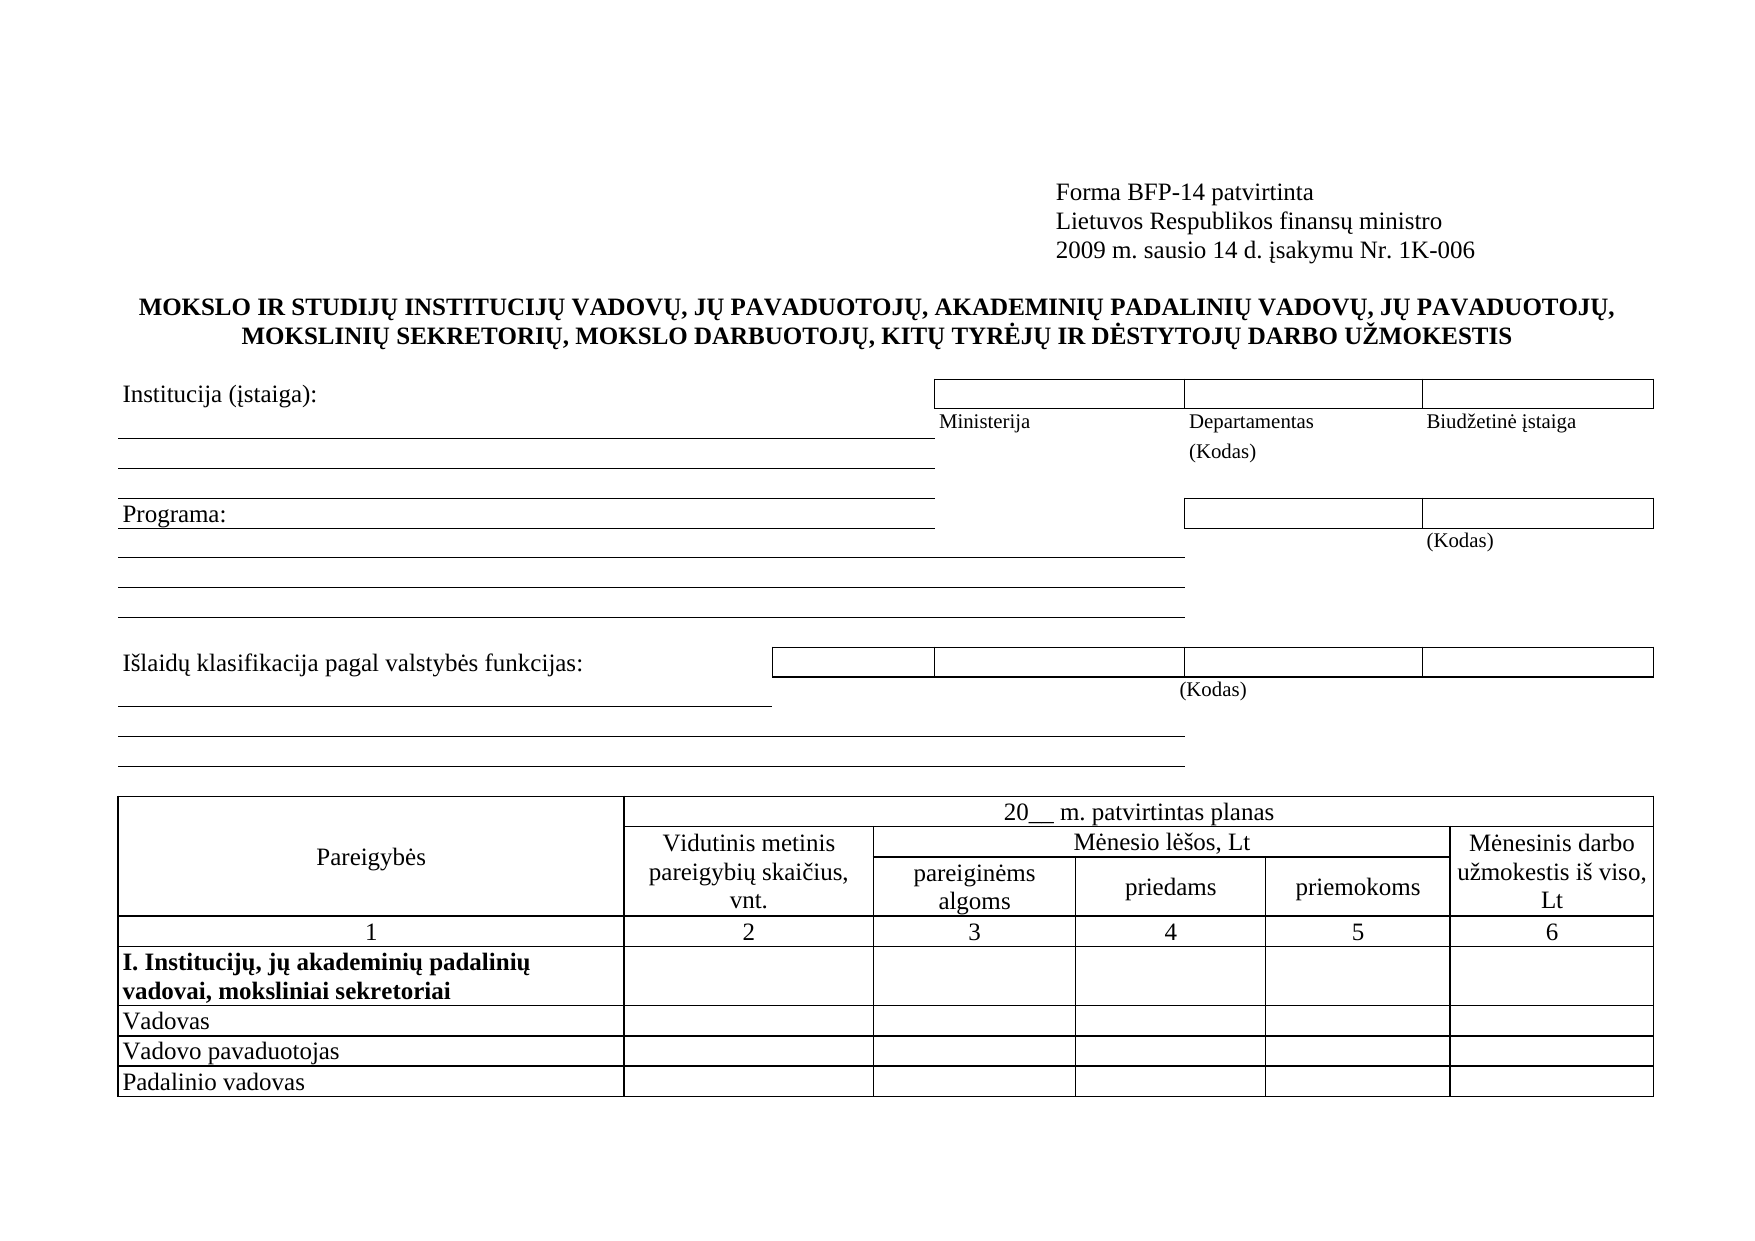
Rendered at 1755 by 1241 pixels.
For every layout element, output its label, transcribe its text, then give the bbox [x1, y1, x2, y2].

table_cell [1076, 1067, 1265, 1096]
table_cell [935, 468, 1185, 498]
table_cell [874, 1067, 1075, 1096]
table_header [1185, 380, 1422, 408]
table_cell [1422, 468, 1653, 498]
table_cell [1422, 557, 1653, 587]
text MOKSLO IR STUDIJŲ INSTITUCIJŲ VADOVŲ, JŲ PAVADUOTOJŲ, AKADEMINIŲ PADALINIŲ VADOVŲ, JŲ PAVADUOTOJŲ, MOKSLINIŲ SEKRETORIŲ, MOKSLO DARBUOTOJŲ, KITŲ TYRĖJŲ IR DĖSTYTOJŲ DARBO UŽMOKESTIS [118, 292, 1636, 350]
table_cell (Kodas) [772, 678, 1653, 706]
table_cell [874, 1037, 1075, 1065]
table_cell [118, 408, 935, 438]
table_cell priedams [1076, 858, 1265, 915]
table_cell 4 [1076, 917, 1265, 946]
table_cell Išlaidų klasifikacija pagal valstybės funkcijas: [118, 647, 772, 676]
table_cell [118, 469, 935, 498]
table_cell [1185, 706, 1653, 736]
table_cell [1422, 438, 1653, 468]
table_cell [1185, 736, 1653, 766]
table_cell [1451, 1067, 1653, 1096]
table_cell Mėnesio lėšos, Lt [874, 827, 1449, 856]
table_cell Departamentas [1185, 409, 1422, 438]
table_cell [118, 439, 935, 468]
table_cell [1185, 499, 1422, 527]
text Lietuvos Respublikos finansų ministro [1056, 206, 1636, 235]
table_cell I. Institucijų, jų akademinių padalinių vadovai, moksliniai sekretoriai [119, 947, 623, 1004]
table_cell [772, 588, 1185, 617]
table_cell [935, 558, 1185, 587]
table_cell [118, 588, 772, 617]
table_cell [1266, 947, 1449, 1004]
table_cell [1451, 1006, 1653, 1035]
table_cell priemokoms [1266, 858, 1449, 915]
table_cell [1185, 529, 1422, 557]
table_cell Mėnesinis darbo užmokestis iš viso, Lt [1451, 827, 1653, 915]
table_cell [772, 618, 1185, 647]
table_header [772, 379, 934, 408]
table_cell [625, 947, 873, 1004]
table_cell 3 [874, 917, 1075, 946]
table_cell [773, 648, 934, 676]
table_cell [1185, 557, 1422, 587]
table_cell [1266, 1067, 1449, 1096]
table_cell [1266, 1037, 1449, 1065]
table_cell [1422, 587, 1653, 617]
table_cell [118, 676, 772, 706]
table_cell Programa: [118, 499, 935, 527]
table_header Institucija (įstaiga): [118, 379, 772, 408]
table_cell [772, 528, 1185, 557]
table_cell (Kodas) [1422, 529, 1653, 557]
table_cell [874, 947, 1075, 1004]
table_cell [118, 558, 935, 587]
table_cell Ministerija [935, 409, 1185, 438]
table_cell [1185, 648, 1422, 676]
table_cell 2 [625, 917, 873, 946]
table_cell [118, 737, 1185, 766]
table_cell [625, 1037, 873, 1065]
table_cell [1451, 1037, 1653, 1065]
text 2009 m. sausio 14 d. įsakymu Nr. 1K-006 [1056, 235, 1636, 263]
table_cell [1266, 1006, 1449, 1035]
table_cell Vadovo pavaduotojas [119, 1037, 623, 1065]
table_header 20__ m. patvirtintas planas [625, 797, 1653, 826]
table_header [935, 380, 1184, 408]
table_cell [1076, 1006, 1265, 1035]
table_cell Padalinio vadovas [119, 1067, 623, 1096]
table_cell [118, 529, 772, 557]
table_cell [118, 706, 1185, 736]
table_cell [1076, 1037, 1265, 1065]
table_cell [1076, 947, 1265, 1004]
table_cell [118, 618, 772, 647]
table_header Pareigybės [119, 797, 623, 915]
table_cell 6 [1451, 917, 1653, 946]
table_cell Vidutinis metinis pareigybių skaičius, vnt. [625, 827, 873, 915]
table_cell [625, 1067, 873, 1096]
table_cell [935, 438, 1185, 468]
table_cell [1185, 587, 1422, 617]
table_cell [1185, 468, 1422, 498]
table_cell 1 [119, 917, 623, 946]
table_cell (Kodas) [1185, 438, 1422, 468]
table_cell [874, 1006, 1075, 1035]
table_cell [935, 648, 1184, 676]
table_cell [1423, 648, 1653, 676]
table_cell 5 [1266, 917, 1449, 946]
table_header [1423, 380, 1653, 408]
table_cell [1423, 499, 1653, 527]
table_cell [625, 1006, 873, 1035]
text Forma BFP-14 patvirtinta [1056, 177, 1636, 206]
table_cell [1422, 617, 1653, 647]
table_cell Biudžetinė įstaiga [1422, 409, 1653, 438]
table_cell [1451, 947, 1653, 1004]
table_cell Vadovas [119, 1006, 623, 1035]
table_cell pareiginėms algoms [874, 858, 1075, 915]
table_cell [1185, 617, 1422, 647]
table_cell [935, 498, 1184, 527]
